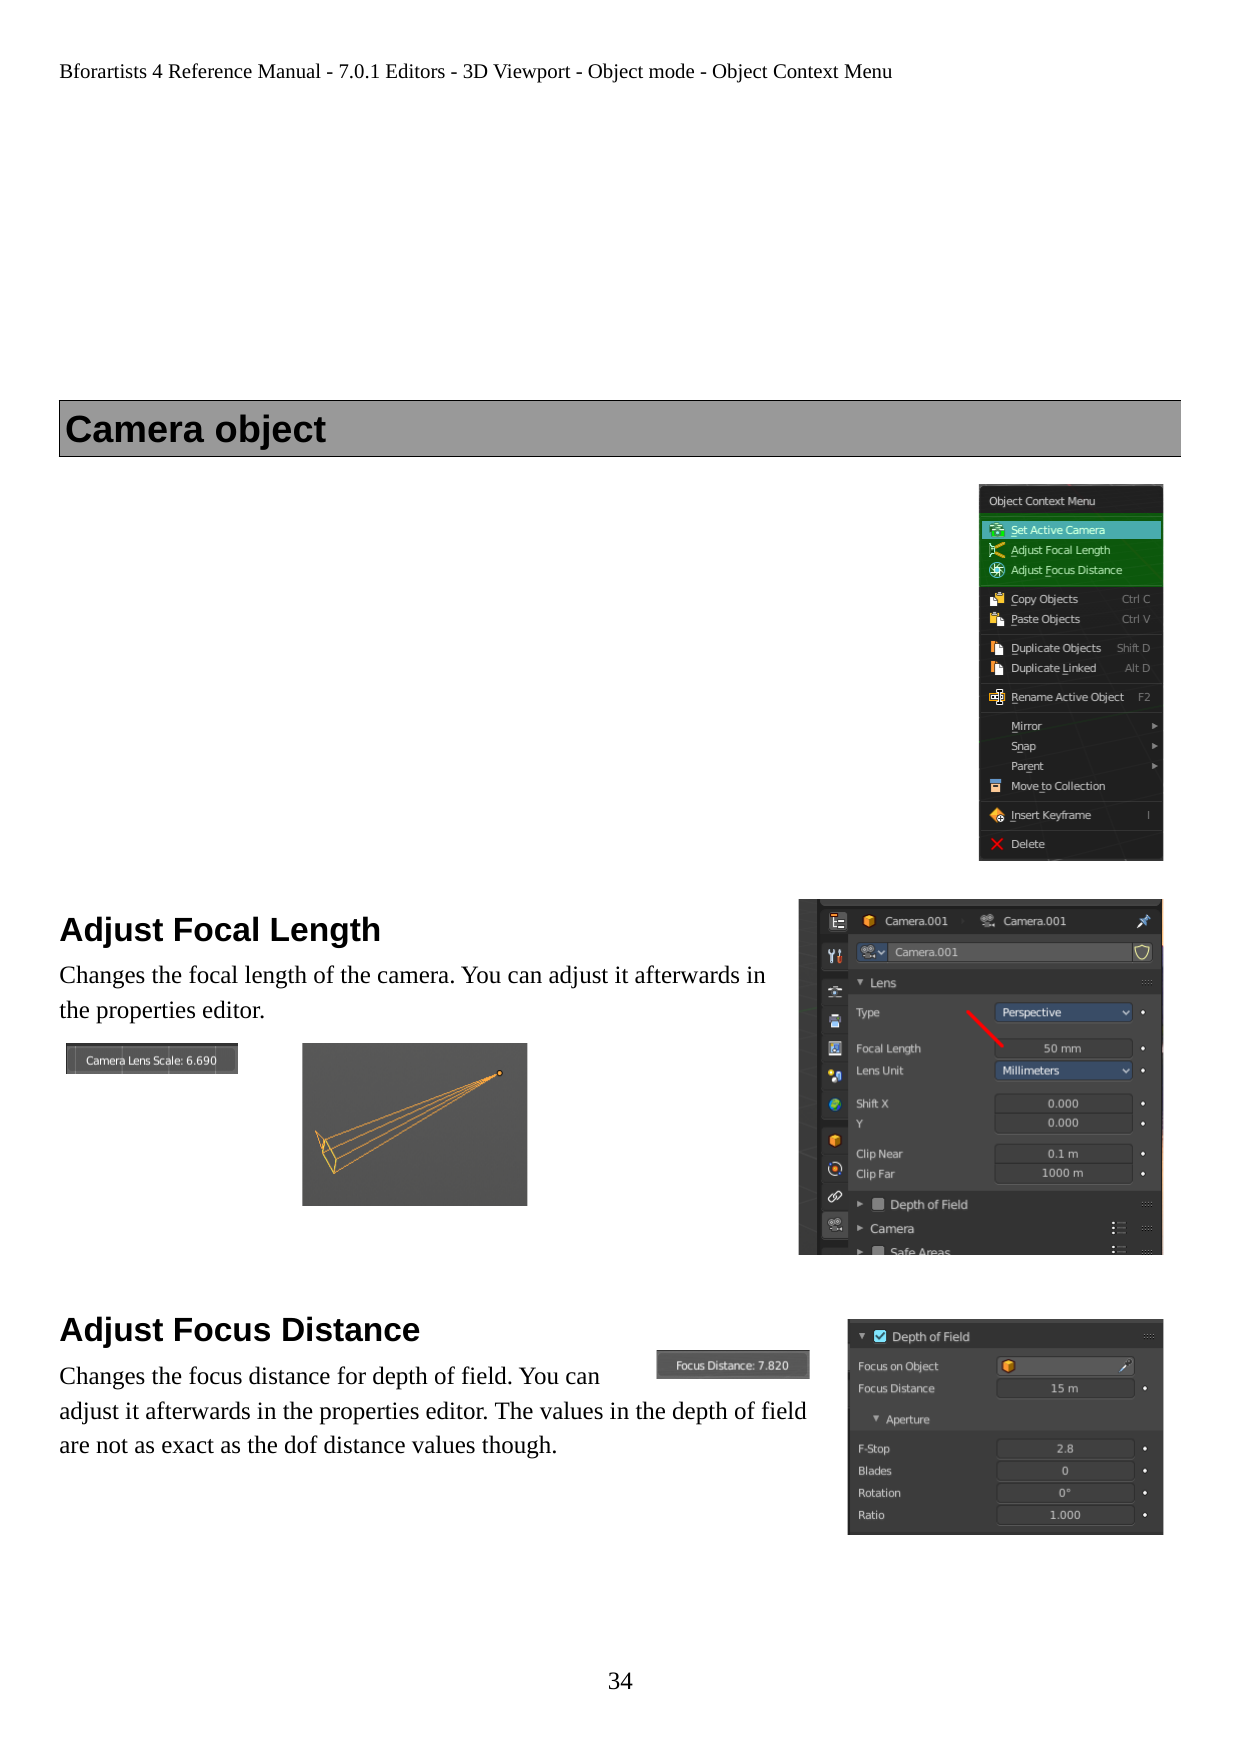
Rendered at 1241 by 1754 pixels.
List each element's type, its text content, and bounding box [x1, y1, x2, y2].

picture [66, 1043, 238, 1074]
subtitle [1164, 909, 1181, 948]
picture [302, 1043, 528, 1206]
picture [798, 899, 1164, 1255]
picture [978, 484, 1164, 861]
picture [656, 1350, 810, 1379]
picture [847, 1319, 1164, 1535]
text Changes the focal length of the camera. You can adjust it afterwards in the properties editor. [59, 961, 798, 1024]
subtitle Adjust Focal Length [59, 909, 798, 948]
subtitle Adjust Focus Distance [59, 1310, 1181, 1349]
table_header Camera object [60, 401, 1181, 456]
text Changes the focus distance for depth of field. You can adjust it afterwards in the properties editor. The values in the depth of field are not as exact as the dof distance values though. [59, 1361, 847, 1459]
